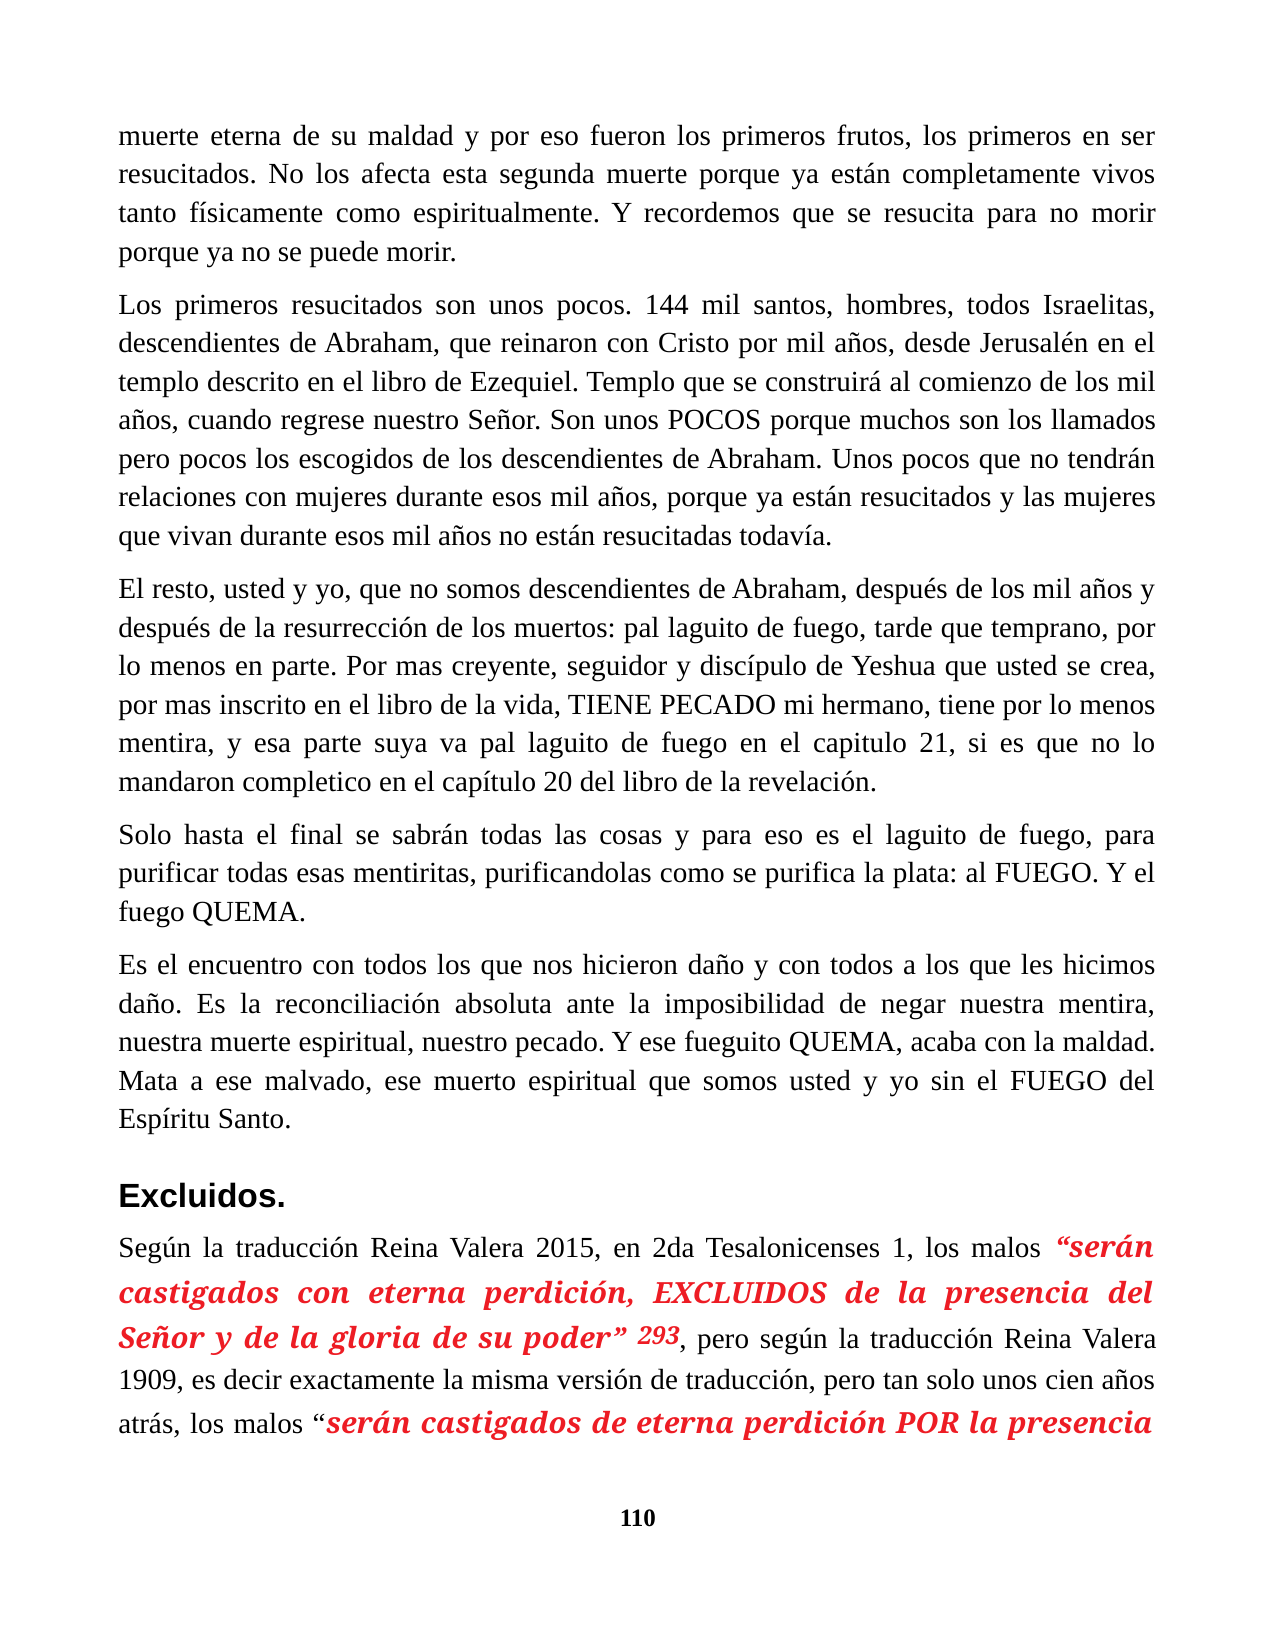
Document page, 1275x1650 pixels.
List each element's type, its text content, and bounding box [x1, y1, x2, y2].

text Según la traducción Reina Valera 2015, en 2da Tesalonicenses 1, los malos “serán castigados con eterna perdición, EXCLUIDOS de la presencia del Señor y de la gloria de su poder” , pero según la traducción Reina Valera 1909, es decir exactamente la misma versión de traducción, pero tan solo unos cien años atrás, los malos “serán castigados de eterna perdición POR la presencia [118, 1227, 1157, 1442]
subtitle Excluidos. [118, 1175, 1157, 1214]
text Solo hasta el final se sabrán todas las cosas y para eso es el laguito de fuego, para purificar todas esas mentiritas, purificandolas como se purifica la plata: al FUEGO. Y el fuego QUEMA. [118, 817, 1157, 928]
text Los primeros resucitados son unos pocos. 144 mil santos, hombres, todos Israelitas, descendientes de Abraham, que reinaron con Cristo por mil años, desde Jerusalén en el templo descrito en el libro de Ezequiel. Templo que se construirá al comienzo de los mil años, cuando regrese nuestro Señor. Son unos POCOS porque muchos son los llamados pero pocos los escogidos de los descendientes de Abraham. Unos pocos que no tendrán relaciones con mujeres durante esos mil años, porque ya están resucitados y las mujeres que vivan durante esos mil años no están resucitadas todavía. [118, 287, 1157, 552]
text Es el encuentro con todos los que nos hicieron daño y con todos a los que les hicimos daño. Es la reconciliación absoluta ante la imposibilidad de negar nuestra mentira, nuestra muerte espiritual, nuestro pecado. Y ese fueguito QUEMA, acaba con la maldad. Mata a ese malvado, ese muerto espiritual que somos usted y yo sin el FUEGO del Espíritu Santo. [118, 947, 1157, 1135]
text muerte eterna de su maldad y por eso fueron los primeros frutos, los primeros en ser resucitados. No los afecta esta segunda muerte porque ya están completamente vivos tanto físicamente como espiritualmente. Y recordemos que se resucita para no morir porque ya no se puede morir. [118, 118, 1157, 267]
text El resto, usted y yo, que no somos descendientes de Abraham, después de los mil años y después de la resurrección de los muertos: pal laguito de fuego, tarde que temprano, por lo menos en parte. Por mas creyente, seguidor y discípulo de Yeshua que usted se crea, por mas inscrito en el libro de la vida, TIENE PECADO mi hermano, tiene por lo menos mentira, y esa parte suya va pal laguito de fuego en el capitulo 21, si es que no lo mandaron completico en el capítulo 20 del libro de la revelación. [118, 571, 1157, 797]
